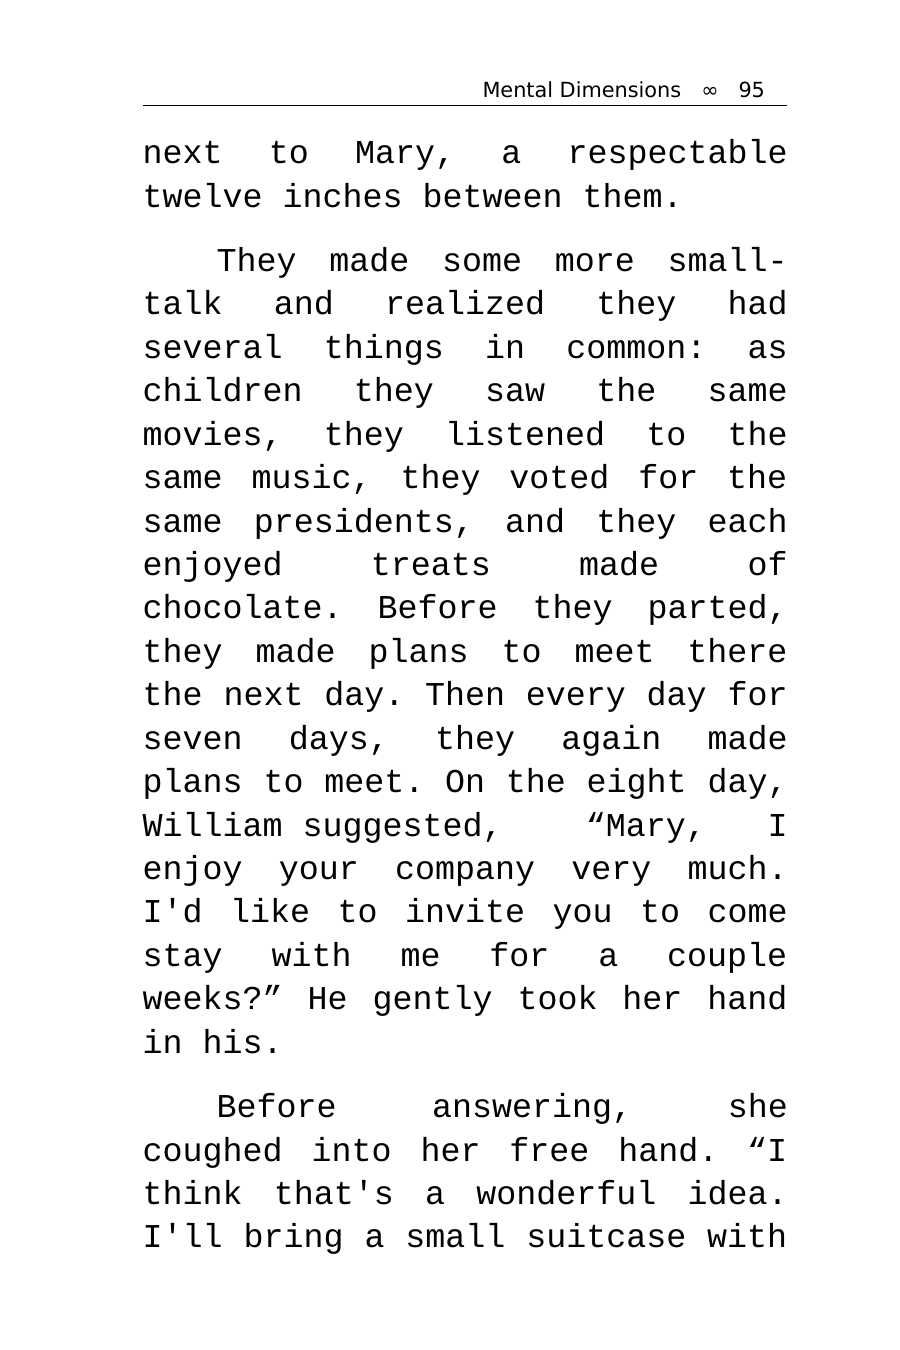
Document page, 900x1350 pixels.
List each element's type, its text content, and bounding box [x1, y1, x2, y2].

text Before answering, she coughed into her free hand. “I think that's a wonderful idea. I'll bring a small suitcase with [142, 1090, 787, 1258]
text next to Mary, a respectable twelve inches between them. [142, 136, 787, 217]
text They made some more small-talk and realized they had several things in common: as children they saw the same movies, they listened to the same music, they voted for the same presidents, and they each enjoyed treats made of chocolate. Before they parted, they made plans to meet there the next day. Then every day for seven days, they again made plans to meet. On the eight day, William suggested, “Mary, I enjoy your company very much. I'd like to invite you to come stay with me for a couple weeks?” He gently took her hand in his. [142, 244, 787, 1063]
